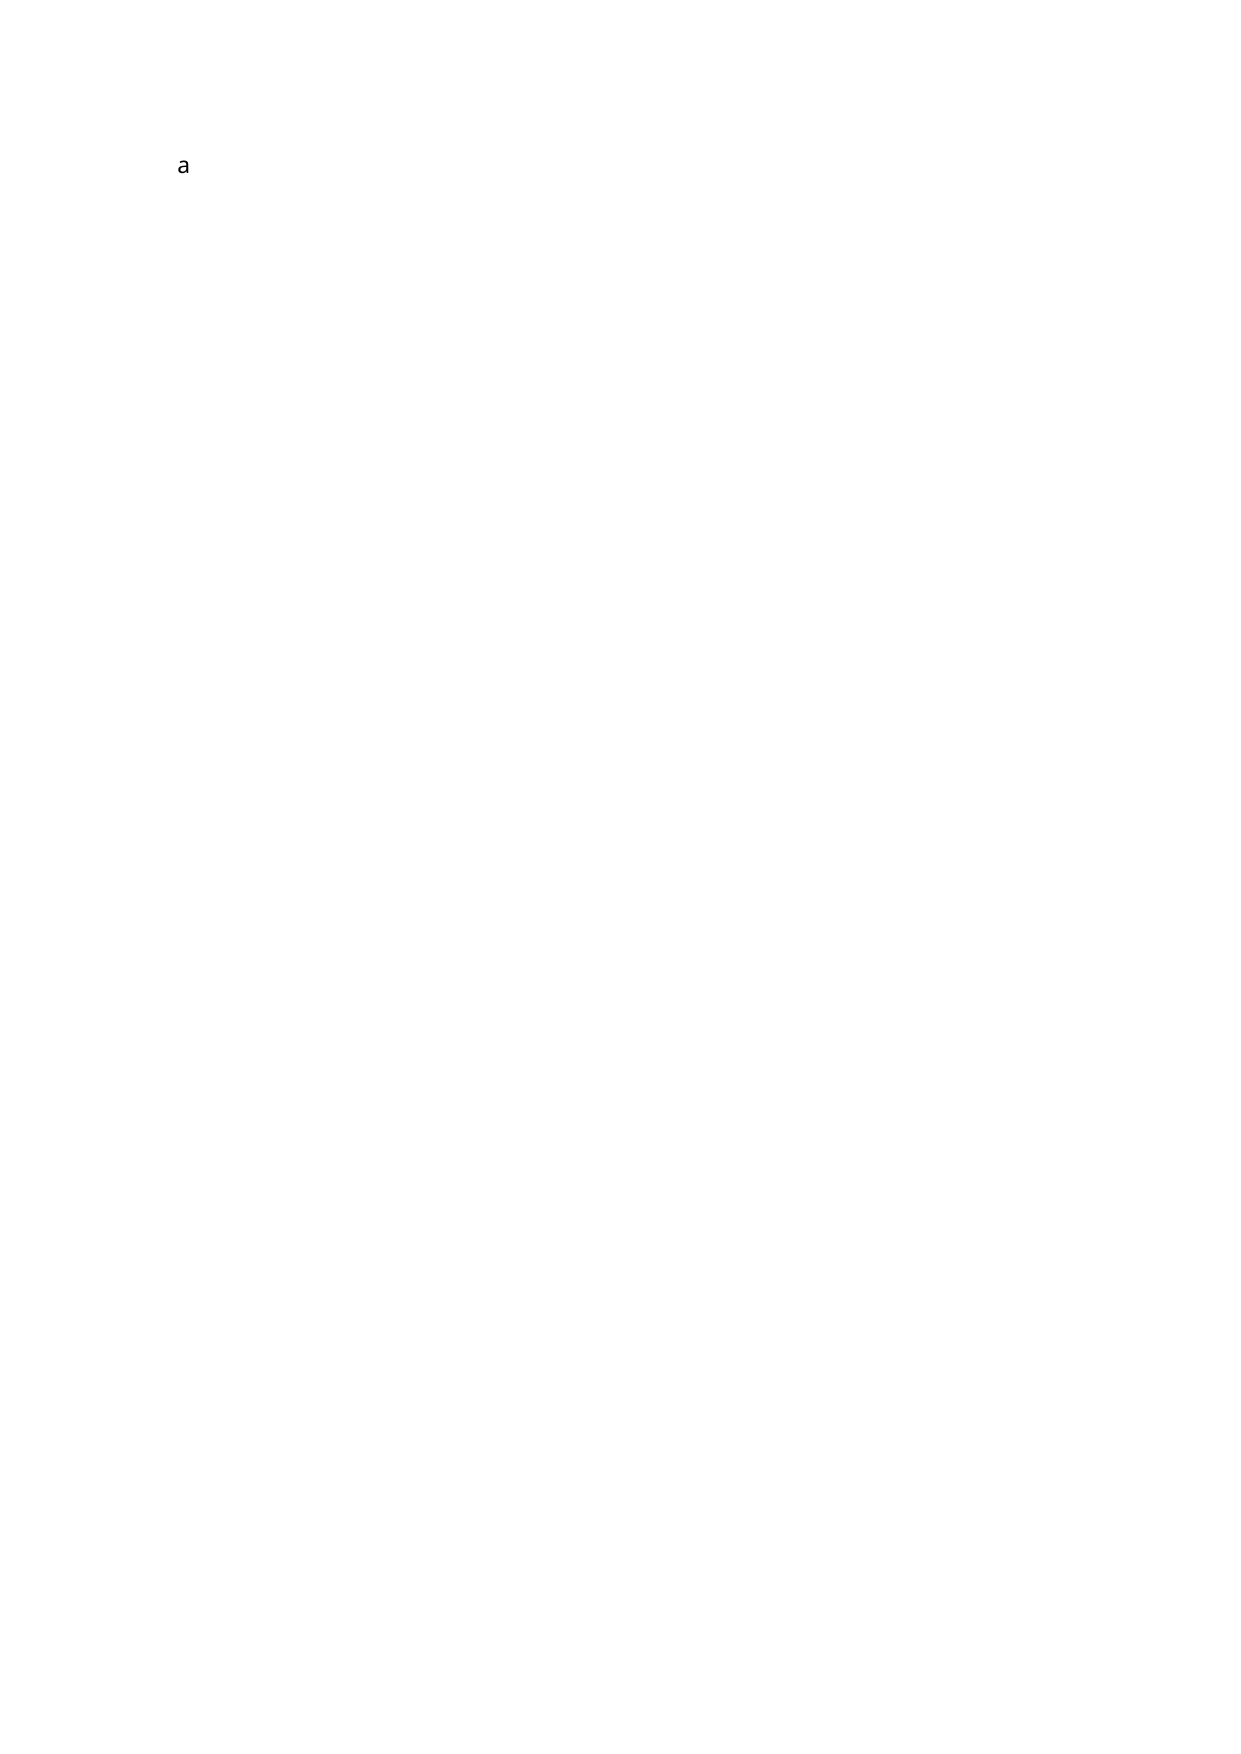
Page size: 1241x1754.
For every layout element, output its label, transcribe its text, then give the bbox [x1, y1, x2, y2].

text a [177, 149, 1063, 181]
